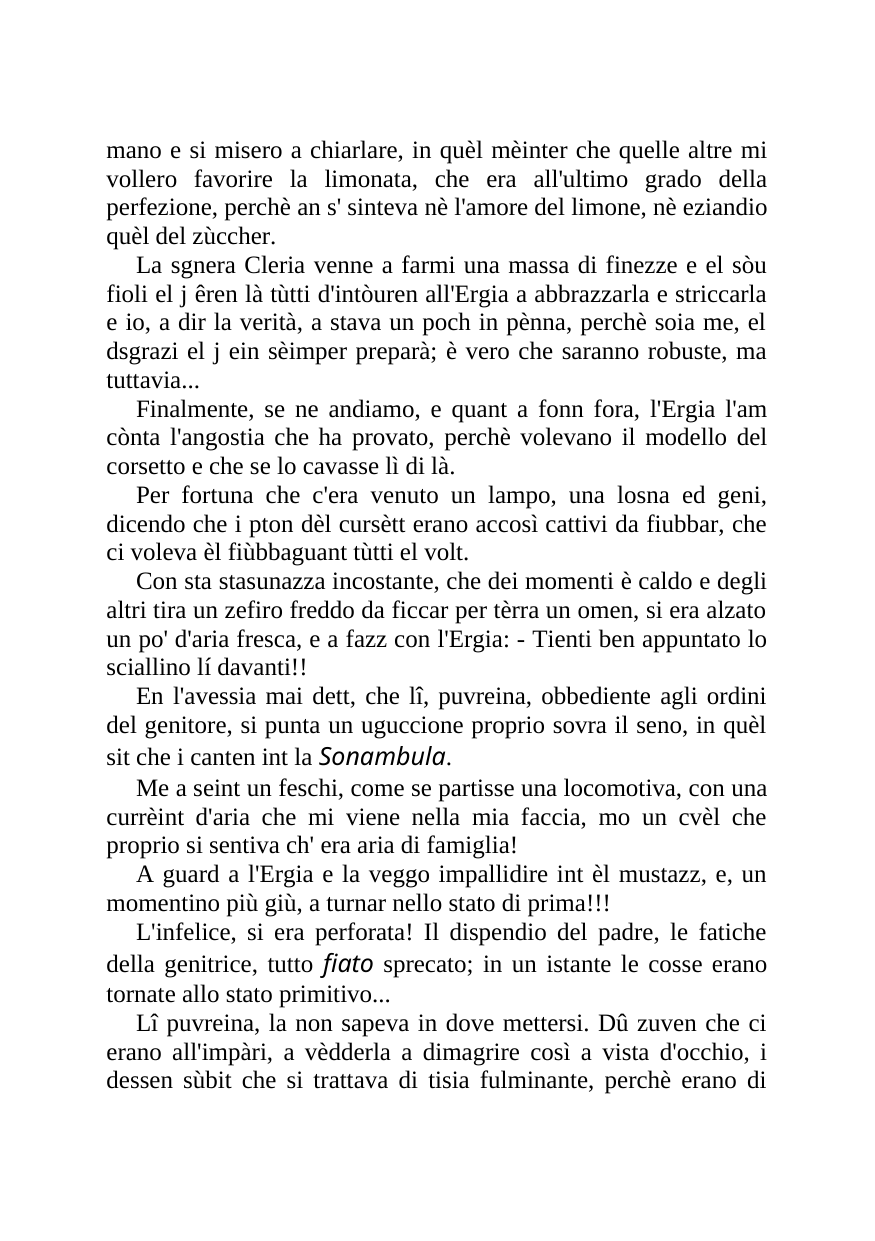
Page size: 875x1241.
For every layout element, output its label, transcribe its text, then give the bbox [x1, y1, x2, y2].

text Per fortuna che c'era venuto un lampo, una losna ed geni, dicendo che i pton dèl cursètt erano accosì cattivi da fiubbar, che ci voleva èl fiùbbaguant tùtti el volt. [106, 480, 768, 566]
text L'infelice, si era perforata! Il dispendio del padre, le fatiche della genitrice, tutto fiato sprecato; in un istante le cosse erano tornate allo stato primitivo... [106, 917, 768, 1008]
text Con sta stasunazza incostante, che dei momenti è caldo e degli altri tira un zefiro freddo da ficcar per tèrra un omen, si era alzato un po' d'aria fresca, e a fazz con l'Ergia: - Tienti ben appuntato lo sciallino lí davanti!! [106, 566, 768, 681]
text Me a seint un feschi, come se partisse una locomotiva, con una currèint d'aria che mi viene nella mia faccia, mo un cvèl che proprio si sentiva ch' era aria di famiglia! [106, 773, 768, 859]
text En l'avessia mai dett, che lî, puvreina, obbediente agli ordini del genitore, si punta un uguccione proprio sovra il seno, in quèl sit che i canten int la Sonambula. [106, 681, 768, 773]
text Finalmente, se ne andiamo, e quant a fonn fora, l'Ergia l'am cònta l'angostia che ha provato, perchè volevano il modello del corsetto e che se lo cavasse lì di là. [106, 394, 768, 480]
text La sgnera Cleria venne a farmi una massa di finezze e el sòu fioli el j êren là tùtti d'intòuren all'Ergia a abbrazzarla e striccarla e io, a dir la verità, a stava un poch in pènna, perchè soia me, el dsgrazi el j ein sèimper preparà; è vero che saranno robuste, ma tuttavia... [106, 250, 768, 394]
text A guard a l'Ergia e la veggo impallidire int èl mustazz, e, un momentino più giù, a turnar nello stato di prima!!! [106, 859, 768, 917]
text Lî puvreina, la non sapeva in dove mettersi. Dû zuven che ci erano all'impàri, a vèdderla a dimagrire così a vista d'occhio, i dessen sùbit che si trattava di tisia fulminante, perchè erano di [106, 1008, 768, 1094]
text mano e si misero a chiarlare, in quèl mèinter che quelle altre mi vollero favorire la limonata, che era all'ultimo grado della perfezione, perchè an s' sinteva nè l'amore del limone, nè eziandio quèl del zùccher. [106, 135, 768, 250]
